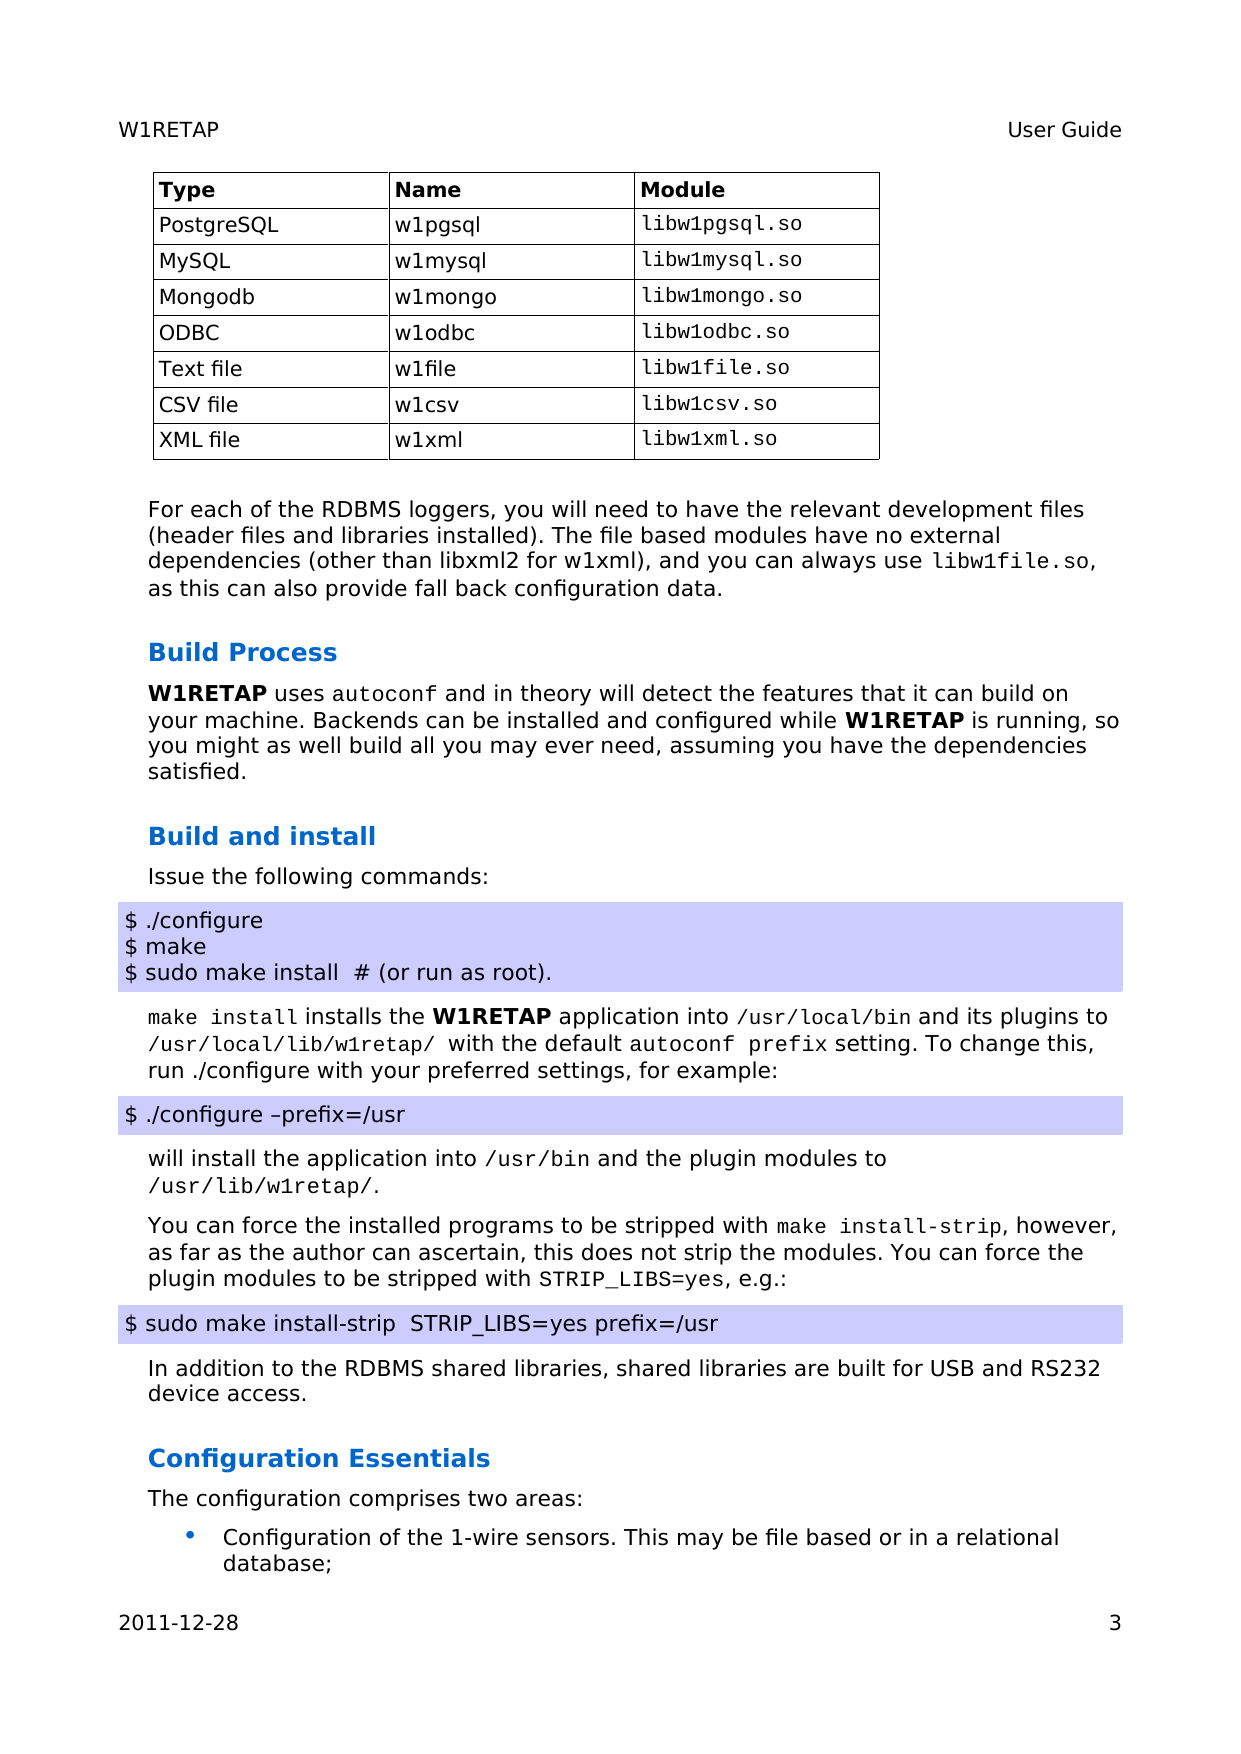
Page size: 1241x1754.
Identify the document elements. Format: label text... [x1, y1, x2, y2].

text make install installs the W1RETAP application into /usr/local/bin and its plugins to /usr/local/lib/w1retap/ with the default autoconf prefix setting. To change this, run ./configure with your preferred settings, for example: [148, 1004, 1122, 1083]
table_cell libw1mysql.so [635, 245, 879, 279]
table_cell Mongodb [154, 280, 388, 315]
table_cell w1csv [390, 388, 634, 423]
subtitle Configuration Essentials [148, 1444, 1122, 1474]
table_header Name [390, 173, 634, 208]
table_cell w1pgsql [390, 209, 634, 244]
table_header Type [154, 173, 388, 208]
table_cell MySQL [154, 245, 388, 279]
text W1RETAP uses autoconf and in theory will detect the features that it can build on your machine. Backends can be installed and configured while W1RETAP is running, so you might as well build all you may ever need, assuming you have the dependencies satisfied. [148, 680, 1122, 785]
text You can force the installed programs to be stripped with make install-strip, however, as far as the author can ascertain, this does not strip the modules. You can force the plugin modules to be stripped with STRIP_LIBS=yes, e.g.: [148, 1213, 1122, 1293]
subtitle Build and install [148, 822, 1122, 851]
text $ ./configure $ make $ sudo make install # (or run as root). [119, 903, 1122, 991]
table_header Module [635, 173, 879, 208]
table_cell XML file [154, 424, 388, 459]
table_cell w1mysql [390, 245, 634, 279]
text For each of the RDBMS loggers, you will need to have the relevant development files (header files and libraries installed). The file based modules have no external dependencies (other than libxml2 for w1xml), and you can always use libw1file.so, as this can also provide fall back configuration data. [148, 497, 1122, 601]
table_cell Text file [154, 352, 388, 387]
table_cell PostgreSQL [154, 209, 388, 244]
table_cell CSV file [154, 388, 388, 423]
table_cell ODBC [154, 316, 388, 351]
text The configuration comprises two areas: [148, 1486, 1122, 1512]
table_cell libw1csv.so [635, 388, 879, 423]
text $ ./configure –prefix=/usr [119, 1097, 1122, 1134]
text will install the application into /usr/bin and the plugin modules to /usr/lib/w1retap/. [148, 1146, 1122, 1201]
table_cell w1odbc [390, 316, 634, 351]
subtitle Build Process [148, 639, 1122, 668]
text Issue the following commands: [148, 864, 1122, 890]
table_cell libw1xml.so [635, 424, 879, 459]
text In addition to the RDBMS shared libraries, shared libraries are built for USB and RS232 device access. [148, 1355, 1122, 1407]
table_cell libw1pgsql.so [635, 209, 879, 244]
text $ sudo make install-strip STRIP_LIBS=yes prefix=/usr [119, 1306, 1122, 1343]
list Configuration of the 1-wire sensors. This may be file based or in a relational database; [185, 1524, 1122, 1577]
table_cell w1mongo [390, 280, 634, 315]
table_cell w1file [390, 352, 634, 387]
table_cell w1xml [390, 424, 634, 459]
table_cell libw1mongo.so [635, 280, 879, 315]
table_cell libw1odbc.so [635, 316, 879, 351]
table_cell libw1file.so [635, 352, 879, 387]
